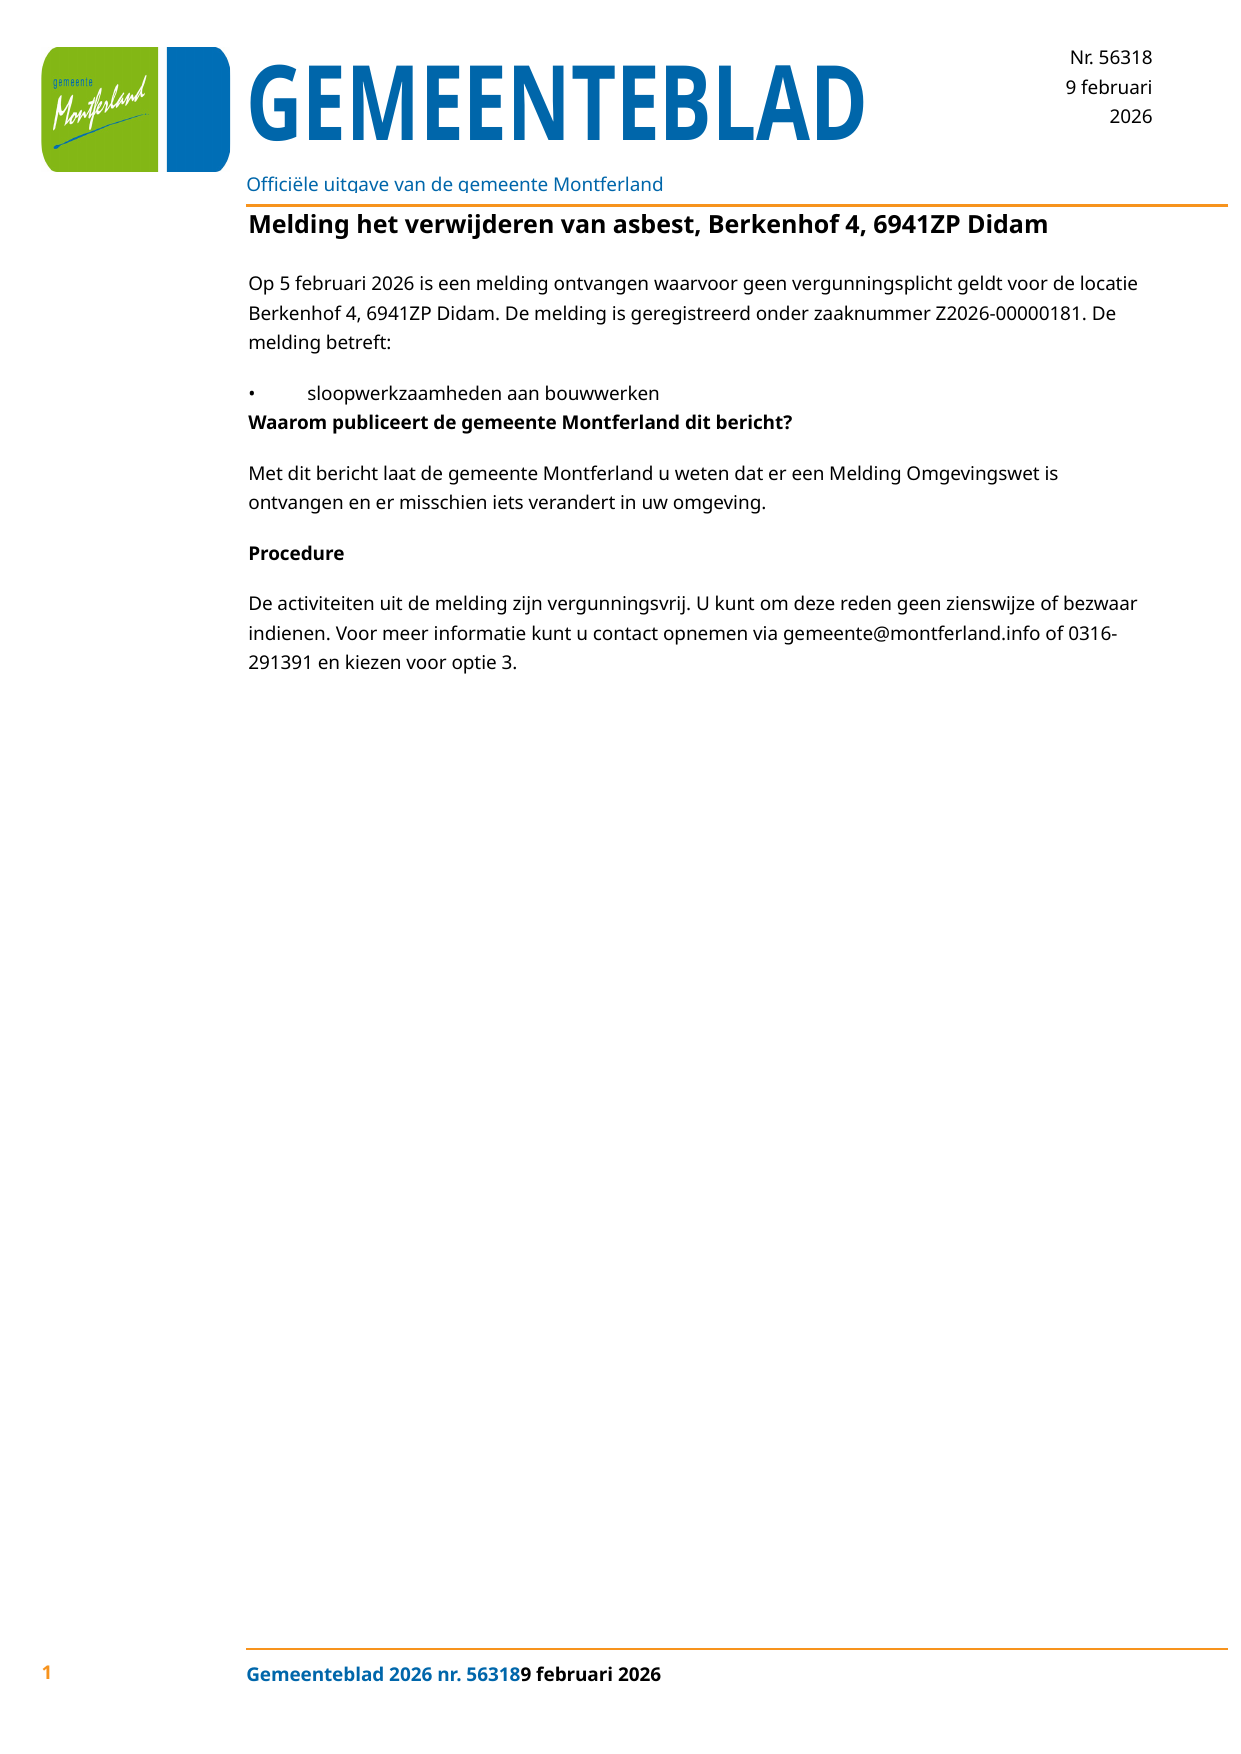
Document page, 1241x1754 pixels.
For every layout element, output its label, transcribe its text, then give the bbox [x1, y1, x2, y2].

text Op 5 februari 2026 is een melding ontvangen waarvoor geen vergunningsplicht geldt voor de locatie Berkenhof 4, 6941ZP Didam. De melding is geregistreerd onder zaaknummer Z2026-00000181. De melding betreft: [248, 270, 1152, 355]
text Waarom publiceert de gemeente Montferland dit bericht? [248, 409, 1152, 435]
text Met dit bericht laat de gemeente Montferland u weten dat er een Melding Omgevingswet is ontvangen en er misschien iets verandert in uw omgeving. [248, 460, 1152, 515]
list sloopwerkzaamheden aan bouwwerken [248, 380, 1152, 406]
picture [41, 47, 231, 172]
text Melding het verwijderen van asbest, Berkenhof 4, 6941ZP Didam [248, 207, 1152, 241]
text Procedure [248, 540, 1152, 566]
text De activiteiten uit de melding zijn vergunningsvrij. U kunt om deze reden geen zienswijze of bezwaar indienen. Voor meer informatie kunt u contact opnemen via gemeente@montferland.info of 0316-291391 en kiezen voor optie 3. [248, 590, 1152, 675]
